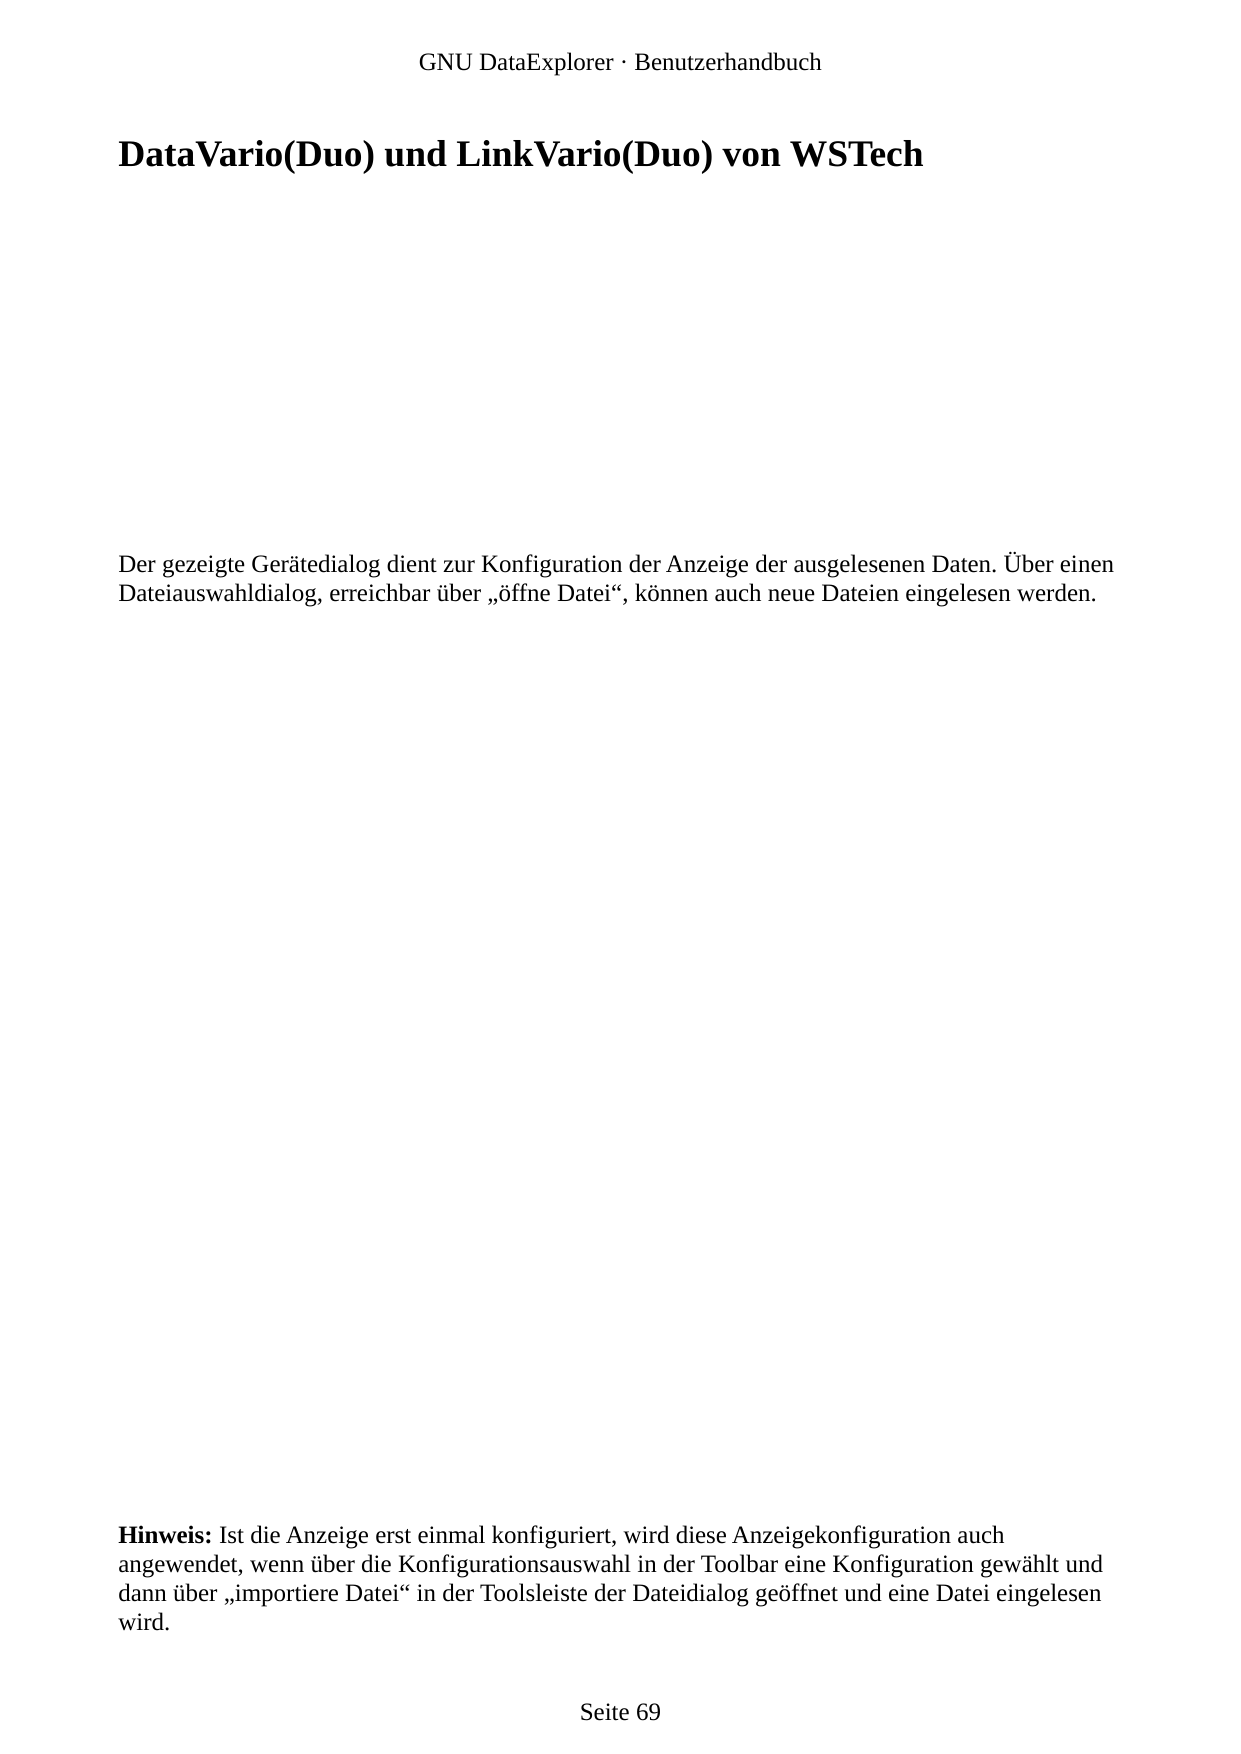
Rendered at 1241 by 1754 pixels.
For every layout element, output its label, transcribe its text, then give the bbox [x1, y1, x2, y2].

text Hinweis: Ist die Anzeige erst einmal konfiguriert, wird diese Anzeigekonfiguration auch angewendet, wenn über die Konfigurationsauswahl in der Toolbar eine Konfiguration gewählt und dann über „importiere Datei“ in der Toolsleiste der Dateidialog geöffnet und eine Datei eingelesen wird. [118, 1521, 1122, 1636]
subtitle DataVario(Duo) und LinkVario(Duo) von WSTech [118, 131, 1122, 174]
text Der gezeigte Gerätedialog dient zur Konfiguration der Anzeige der ausgelesenen Daten. Über einen Dateiauswahldialog, erreichbar über „öffne Datei“, können auch neue Dateien eingelesen werden. [118, 549, 1122, 607]
